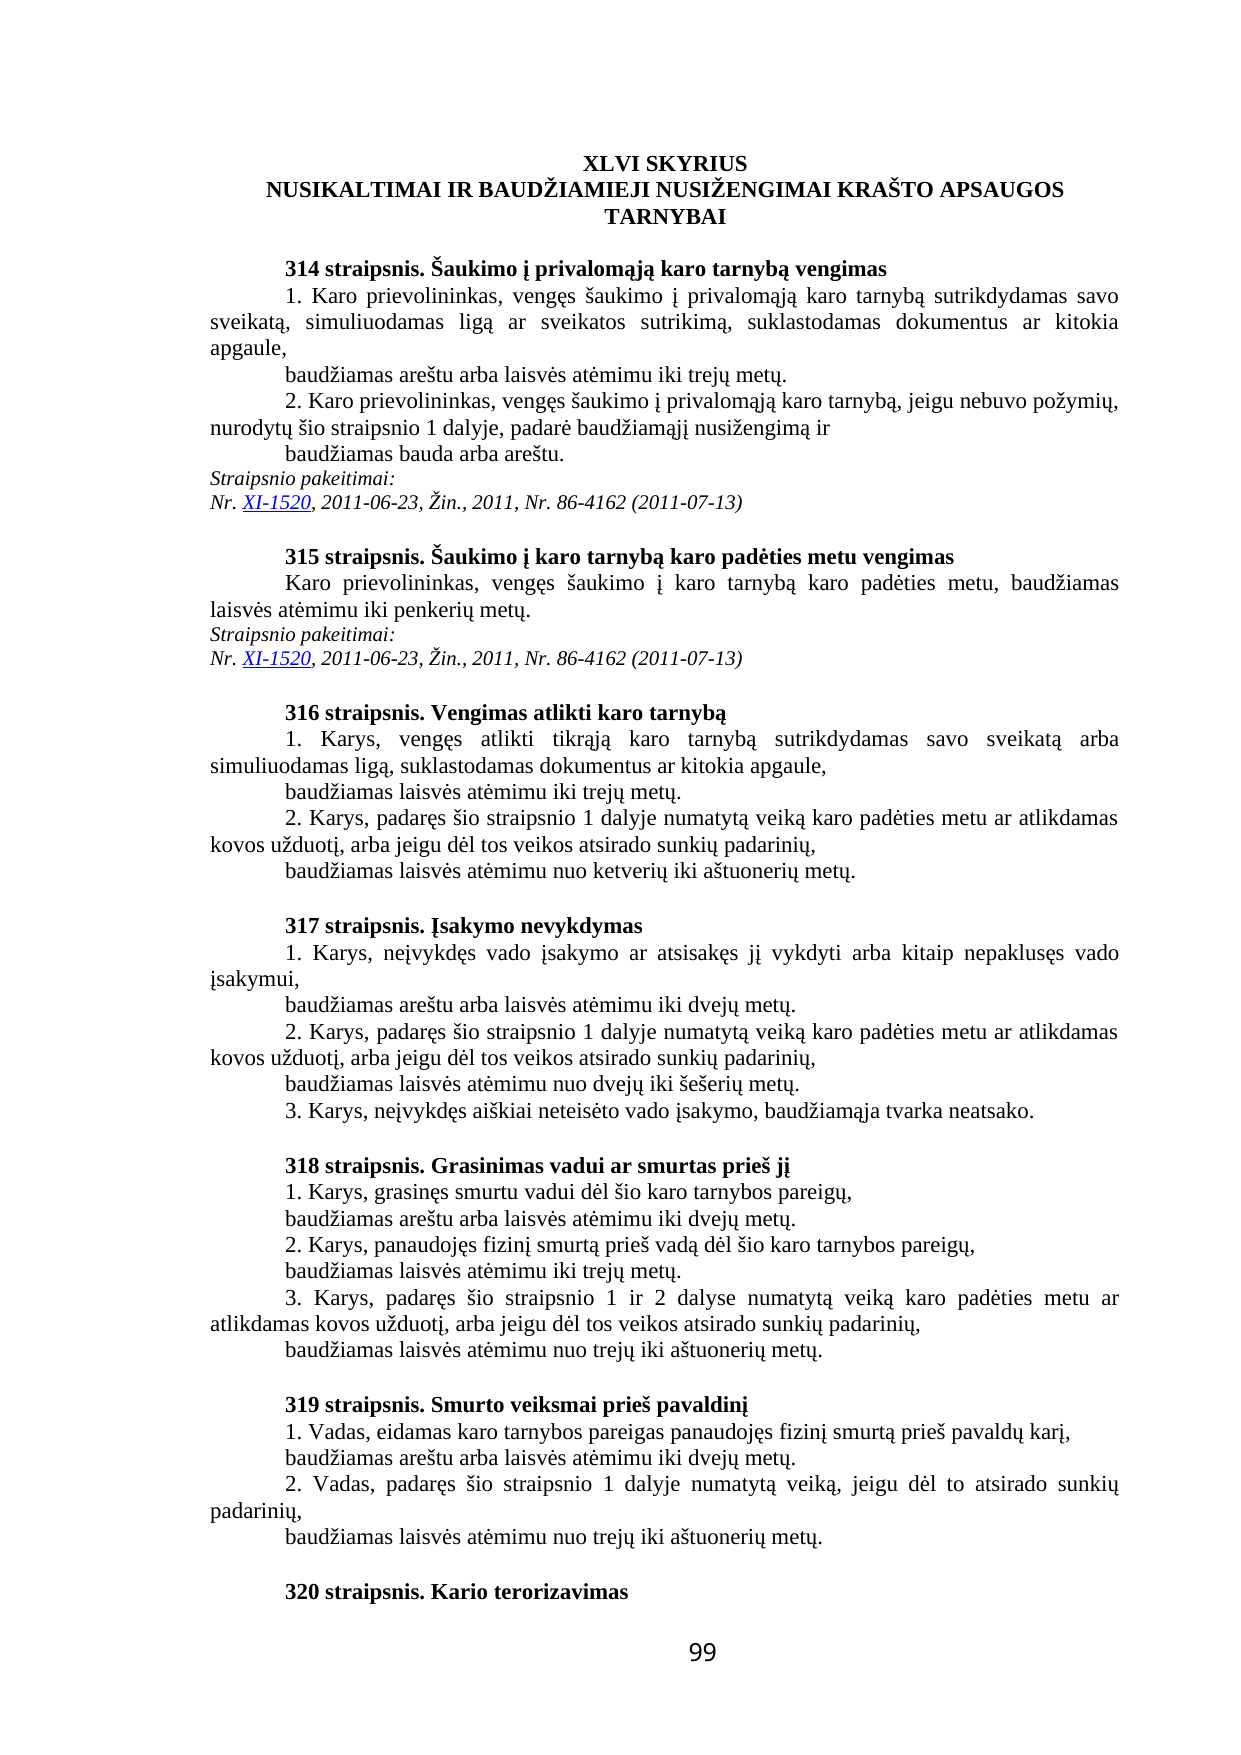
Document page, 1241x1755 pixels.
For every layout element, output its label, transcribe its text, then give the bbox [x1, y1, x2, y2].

text baudžiamas areštu arba laisvės atėmimu iki dvejų metų. [210, 1444, 1120, 1471]
text 1. Vadas, eidamas karo tarnybos pareigas panaudojęs fizinį smurtą prieš pavaldų karį, [210, 1418, 1120, 1444]
text 1. Karys, neįvykdęs vado įsakymo ar atsisakęs jį vykdyti arba kitaip nepaklusęs vado įsakymui, [210, 939, 1120, 991]
text 2. Vadas, padaręs šio straipsnio 1 dalyje numatytą veiką, jeigu dėl to atsirado sunkių padarinių, [210, 1471, 1120, 1523]
text 2. Karys, padaręs šio straipsnio 1 dalyje numatytą veiką karo padėties metu ar atlikdamas kovos užduotį, arba jeigu dėl tos veikos atsirado sunkių padarinių, [210, 804, 1120, 857]
text baudžiamas laisvės atėmimu nuo dvejų iki šešerių metų. [210, 1070, 1120, 1097]
text baudžiamas laisvės atėmimu iki trejų metų. [210, 1257, 1120, 1284]
text Straipsnio pakeitimai: [210, 622, 1120, 646]
text baudžiamas laisvės atėmimu nuo trejų iki aštuonerių metų. [210, 1336, 1120, 1363]
text Nusikaltimai IR BAUDŽIAMIEJI NUSIŽENGIMAI krašto apsaugos tarnybAI [210, 176, 1120, 229]
text 316 straipsnis. Vengimas atlikti karo tarnybą [210, 699, 1120, 725]
text 3. Karys, neįvykdęs aiškiai neteisėto vado įsakymo, baudžiamąja tvarka neatsako. [210, 1097, 1120, 1123]
text baudžiamas laisvės atėmimu nuo ketverių iki aštuonerių metų. [210, 857, 1120, 883]
text 1. Karo prievolininkas, vengęs šaukimo į privalomąją karo tarnybą sutrikdydamas savo sveikatą, simuliuodamas ligą ar sveikatos sutrikimą, suklastodamas dokumentus ar kitokia apgaule, [210, 282, 1120, 361]
text 320 straipsnis. Kario terorizavimas [210, 1578, 1120, 1605]
text 318 straipsnis. Grasinimas vadui ar smurtas prieš jį [210, 1152, 1120, 1178]
text 2. Karys, padaręs šio straipsnio 1 dalyje numatytą veiką karo padėties metu ar atlikdamas kovos užduotį, arba jeigu dėl tos veikos atsirado sunkių padarinių, [210, 1018, 1120, 1070]
text 317 straipsnis. Įsakymo nevykdymas [210, 912, 1120, 939]
text Straipsnio pakeitimai: [210, 466, 1120, 490]
text Karo prievolininkas, vengęs šaukimo į karo tarnybą karo padėties metu, baudžiamas laisvės atėmimu iki penkerių metų. [210, 569, 1120, 622]
text Nr. XI-1520, 2011-06-23, Žin., 2011, Nr. 86-4162 (2011-07-13) [210, 646, 1120, 670]
text 1. Karys, vengęs atlikti tikrąją karo tarnybą sutrikdydamas savo sveikatą arba simuliuodamas ligą, suklastodamas dokumentus ar kitokia apgaule, [210, 725, 1120, 778]
text baudžiamas areštu arba laisvės atėmimu iki dvejų metų. [210, 991, 1120, 1018]
text XLVI skyrius [210, 150, 1120, 176]
text 314 straipsnis. Šaukimo į privalomąją karo tarnybą vengimas [210, 255, 1120, 282]
text 315 straipsnis. Šaukimo į karo tarnybą karo padėties metu vengimas [210, 543, 1120, 569]
text baudžiamas laisvės atėmimu iki trejų metų. [210, 778, 1120, 804]
text 2. Karys, panaudojęs fizinį smurtą prieš vadą dėl šio karo tarnybos pareigų, [210, 1231, 1120, 1257]
text baudžiamas areštu arba laisvės atėmimu iki trejų metų. [210, 361, 1120, 387]
text baudžiamas bauda arba areštu. [210, 440, 1120, 466]
text 2. Karo prievolininkas, vengęs šaukimo į privalomąją karo tarnybą, jeigu nebuvo požymių, nurodytų šio straipsnio 1 dalyje, padarė baudžiamąjį nusižengimą ir [210, 387, 1120, 440]
text baudžiamas areštu arba laisvės atėmimu iki dvejų metų. [210, 1204, 1120, 1231]
text 3. Karys, padaręs šio straipsnio 1 ir 2 dalyse numatytą veiką karo padėties metu ar atlikdamas kovos užduotį, arba jeigu dėl tos veikos atsirado sunkių padarinių, [210, 1284, 1120, 1336]
text baudžiamas laisvės atėmimu nuo trejų iki aštuonerių metų. [210, 1523, 1120, 1549]
text Nr. XI-1520, 2011-06-23, Žin., 2011, Nr. 86-4162 (2011-07-13) [210, 490, 1120, 514]
text 1. Karys, grasinęs smurtu vadui dėl šio karo tarnybos pareigų, [210, 1178, 1120, 1204]
text 319 straipsnis. Smurto veiksmai prieš pavaldinį [210, 1391, 1120, 1418]
